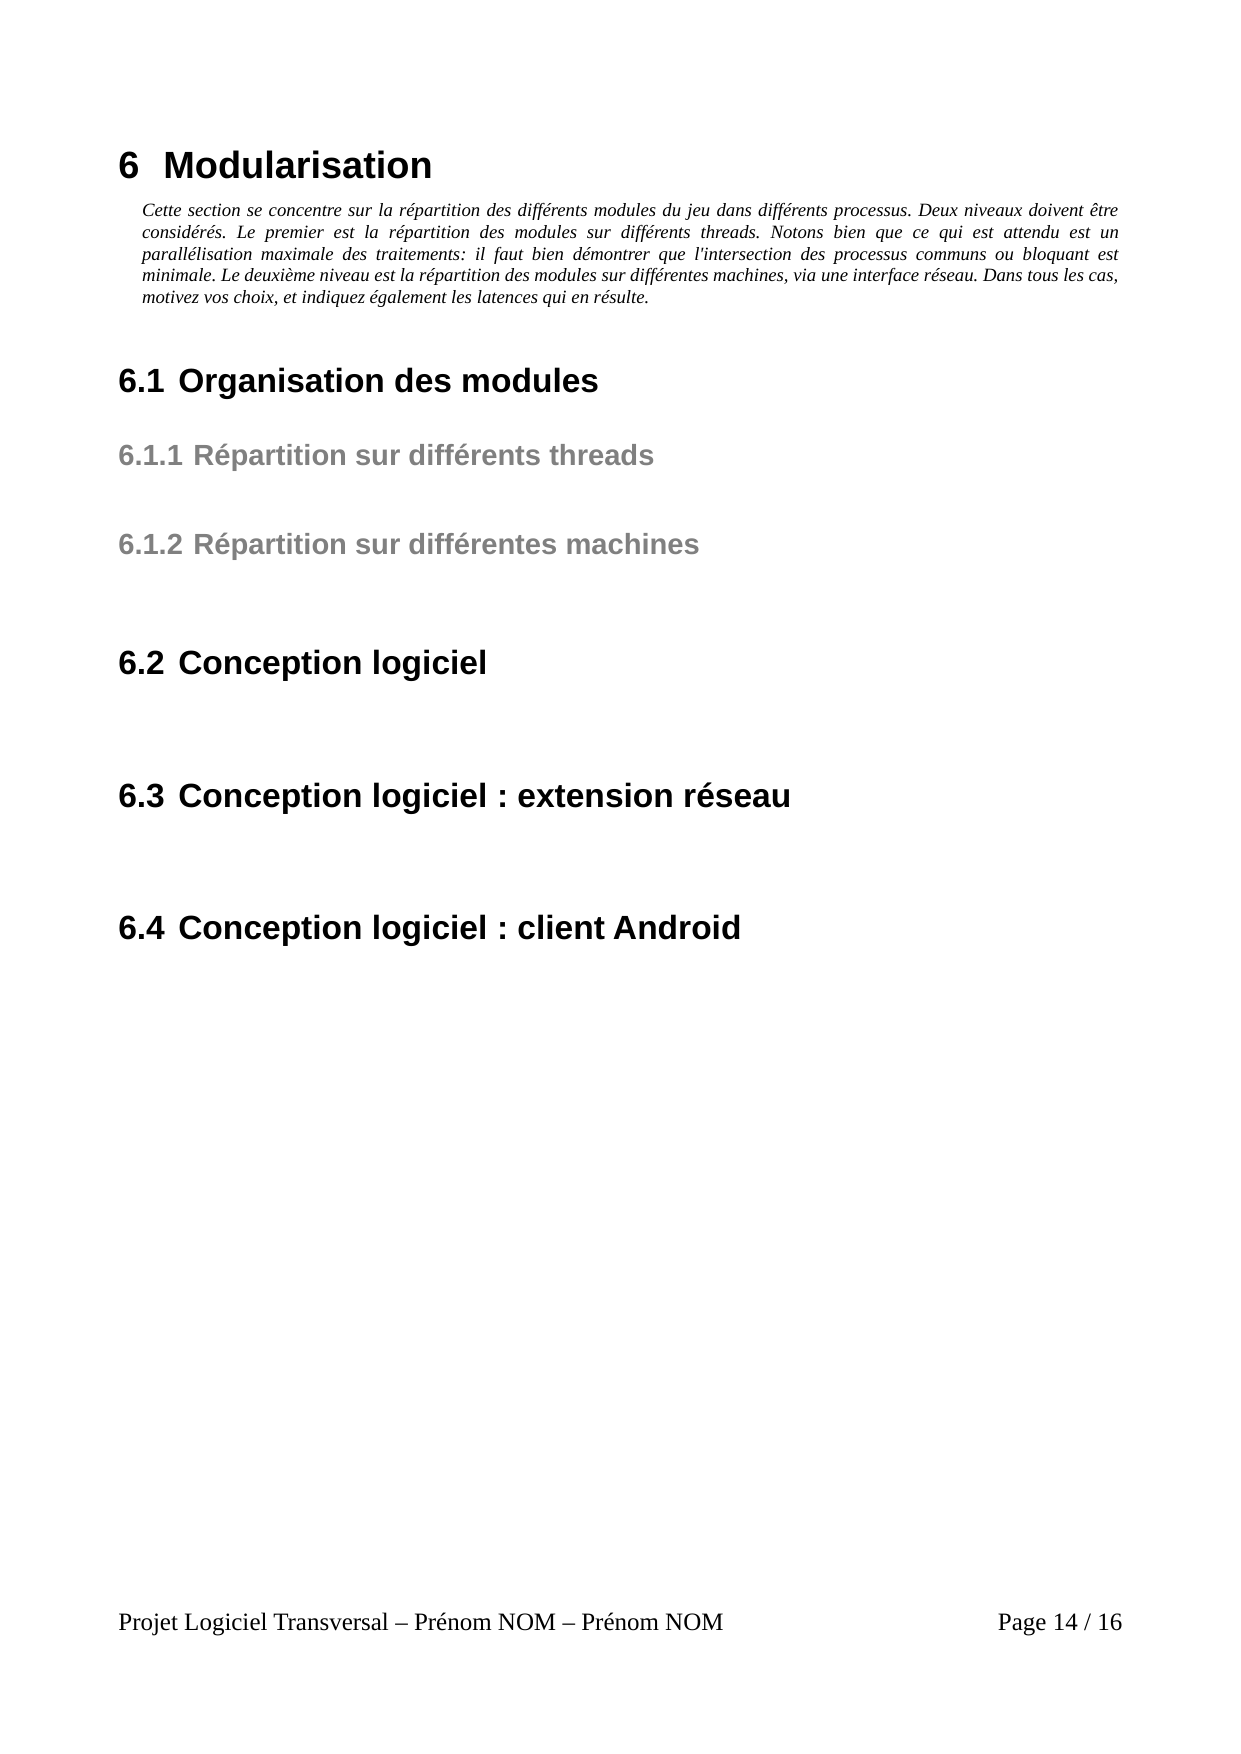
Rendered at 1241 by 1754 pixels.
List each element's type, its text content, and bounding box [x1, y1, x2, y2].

subtitle Conception logiciel [118, 643, 1122, 682]
subtitle Répartition sur différentes machines [118, 527, 1122, 561]
subtitle Répartition sur différents threads [118, 438, 1122, 471]
subtitle Organisation des modules [118, 361, 1122, 399]
text Cette section se concentre sur la répartition des différents modules du jeu dans différents processus. Deux niveaux doivent être considérés. Le premier est la répartition des modules sur différents threads. Notons bien que ce qui est attendu est un parallélisation maximale des traitements: il faut bien démontrer que l'intersection des processus communs ou bloquant est minimale. Le deuxième niveau est la répartition des modules sur différentes machines, via une interface réseau. Dans tous les cas, motivez vos choix, et indiquez également les latences qui en résulte. [142, 199, 1122, 307]
subtitle Conception logiciel : client Android [118, 908, 1122, 947]
subtitle Modularisation [118, 143, 1122, 187]
subtitle Conception logiciel : extension réseau [118, 776, 1122, 814]
